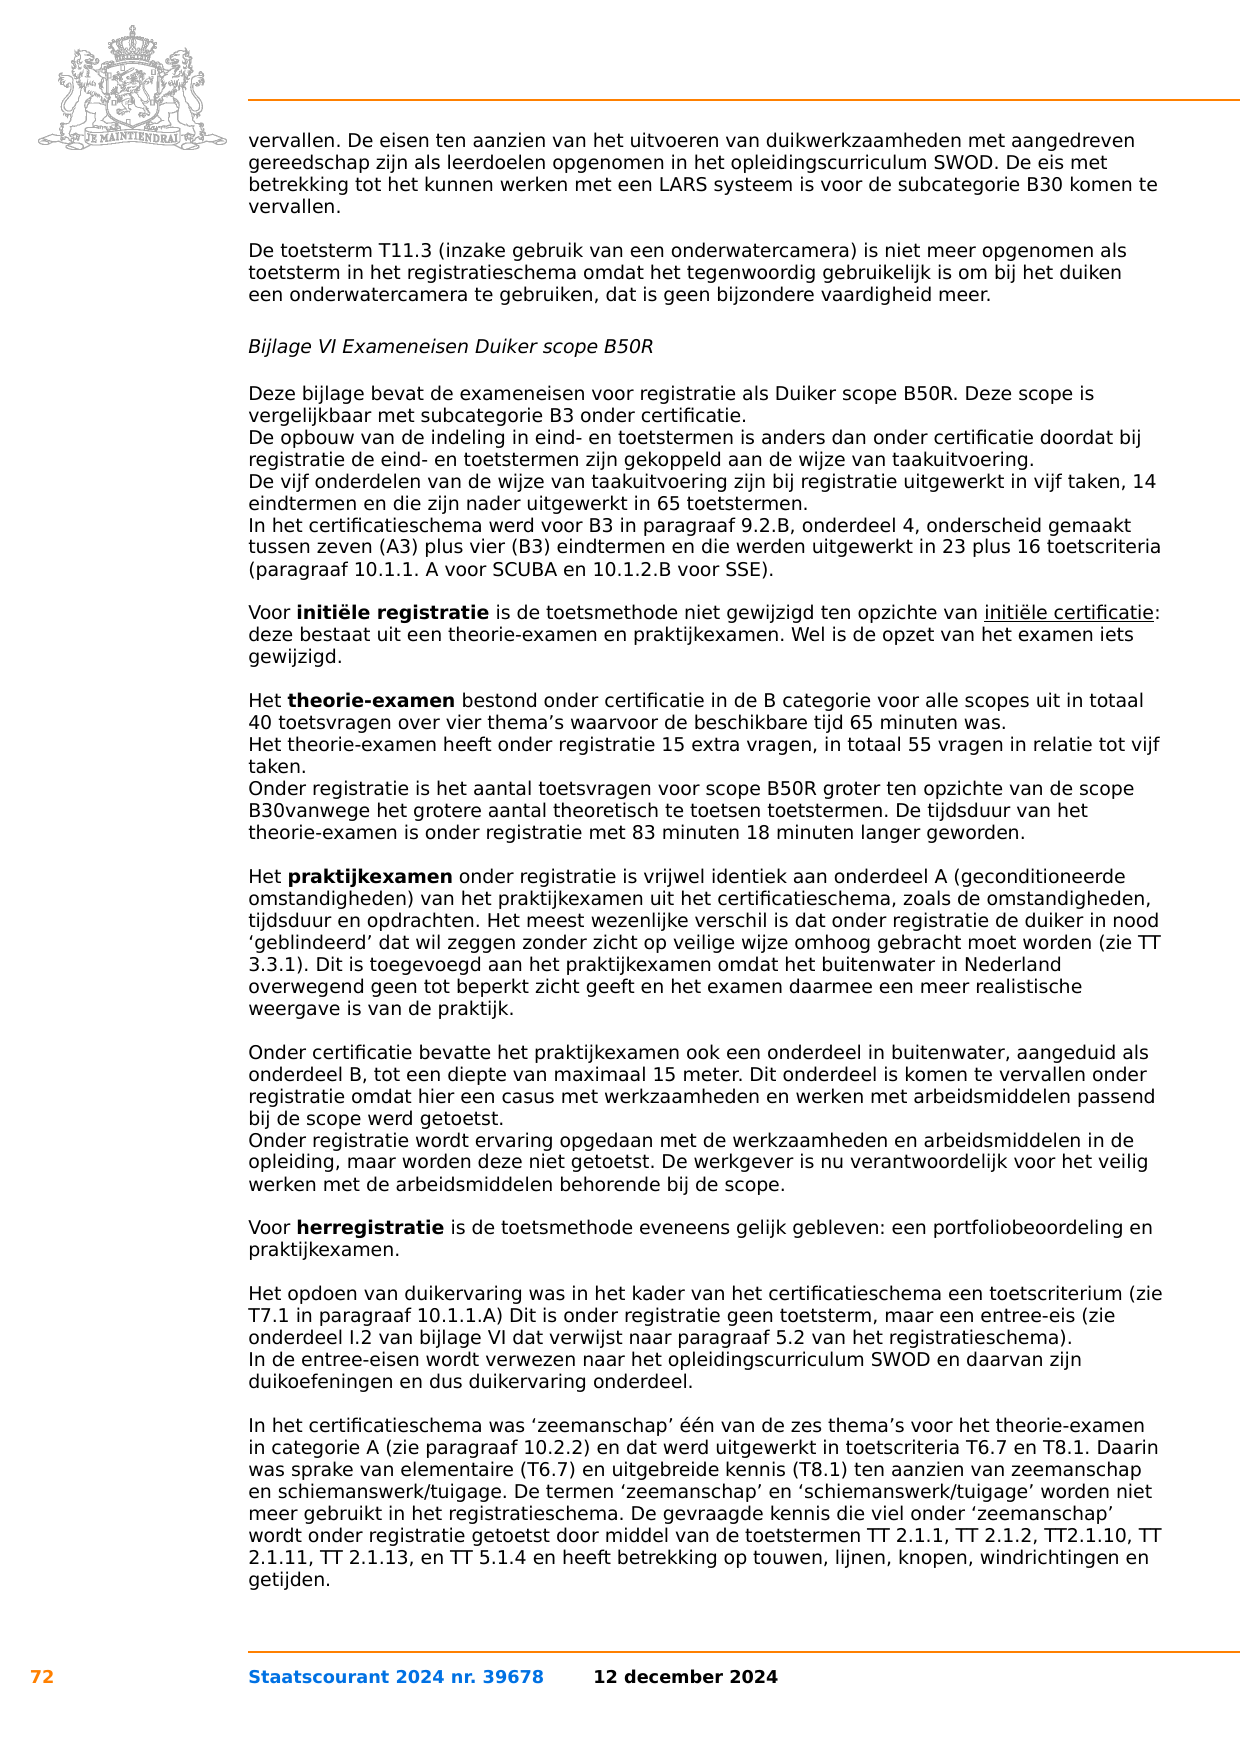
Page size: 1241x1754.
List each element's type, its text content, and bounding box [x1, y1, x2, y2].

text Onder registratie wordt ervaring opgedaan met de werkzaamheden en arbeidsmiddelen in de opleiding, maar worden deze niet getoetst. De werkgever is nu verantwoordelijk voor het veilig werken met de arbeidsmiddelen behorende bij de scope. [248, 1129, 1163, 1195]
text Het praktijkexamen onder registratie is vrijwel identiek aan onderdeel A (geconditioneerde omstandigheden) van het praktijkexamen uit het certificatieschema, zoals de omstandigheden, tijdsduur en opdrachten. Het meest wezenlijke verschil is dat onder registratie de duiker in nood ‘geblindeerd’ dat wil zeggen zonder zicht op veilige wijze omhoog gebracht moet worden (zie TT 3.3.1). Dit is toegevoegd aan het praktijkexamen omdat het buitenwater in Nederland overwegend geen tot beperkt zicht geeft en het examen daarmee een meer realistische weergave is van de praktijk. [248, 866, 1163, 1020]
text Onder certificatie bevatte het praktijkexamen ook een onderdeel in buitenwater, aangeduid als onderdeel B, tot een diepte van maximaal 15 meter. Dit onderdeel is komen te vervallen onder registratie omdat hier een casus met werkzaamheden en werken met arbeidsmiddelen passend bij de scope werd getoetst. [248, 1042, 1163, 1129]
text De toetsterm T11.3 (inzake gebruik van een onderwatercamera) is niet meer opgenomen als toetsterm in het registratieschema omdat het tegenwoordig gebruikelijk is om bij het duiken een onderwatercamera te gebruiken, dat is geen bijzondere vaardigheid meer. [248, 240, 1163, 306]
text Het opdoen van duikervaring was in het kader van het certificatieschema een toetscriterium (zie T7.1 in paragraaf 10.1.1.A) Dit is onder registratie geen toetsterm, maar een entree-eis (zie onderdeel I.2 van bijlage VI dat verwijst naar paragraaf 5.2 van het registratieschema). [248, 1283, 1163, 1349]
text Voor herregistratie is de toetsmethode eveneens gelijk gebleven: een portfoliobeoordeling en praktijkexamen. [248, 1217, 1163, 1261]
text vervallen. De eisen ten aanzien van het uitvoeren van duikwerkzaamheden met aangedreven gereedschap zijn als leerdoelen opgenomen in het opleidingscurriculum SWOD. De eis met betrekking tot het kunnen werken met een LARS systeem is voor de subcategorie B30 komen te vervallen. [248, 130, 1163, 218]
text In het certificatieschema werd voor B3 in paragraaf 9.2.B, onderdeel 4, onderscheid gemaakt tussen zeven (A3) plus vier (B3) eindtermen en die werden uitgewerkt in 23 plus 16 toetscriteria (paragraaf 10.1.1. A voor SCUBA en 10.1.2.B voor SSE). [248, 514, 1163, 580]
text Voor initiële registratie is de toetsmethode niet gewijzigd ten opzichte van initiële certificatie: deze bestaat uit een theorie-examen en praktijkexamen. Wel is de opzet van het examen iets gewijzigd. [248, 602, 1163, 668]
text De vijf onderdelen van de wijze van taakuitvoering zijn bij registratie uitgewerkt in vijf taken, 14 eindtermen en die zijn nader uitgewerkt in 65 toetstermen. [248, 471, 1163, 514]
text Het theorie-examen bestond onder certificatie in de B categorie voor alle scopes uit in totaal 40 toetsvragen over vier thema’s waarvoor de beschikbare tijd 65 minuten was. [248, 690, 1163, 734]
text In het certificatieschema was ‘zeemanschap’ één van de zes thema’s voor het theorie-examen in categorie A (zie paragraaf 10.2.2) en dat werd uitgewerkt in toetscriteria T6.7 en T8.1. Daarin was sprake van elementaire (T6.7) en uitgebreide kennis (T8.1) ten aanzien van zeemanschap en schiemanswerk/tuigage. De termen ‘zeemanschap’ en ‘schiemanswerk/tuigage’ worden niet meer gebruikt in het registratieschema. De gevraagde kennis die viel onder ‘zeemanschap’ wordt onder registratie getoetst door middel van de toetstermen TT 2.1.1, TT 2.1.2, TT2.1.10, TT 2.1.11, TT 2.1.13, en TT 5.1.4 en heeft betrekking op touwen, lijnen, knopen, windrichtingen en getijden. [248, 1415, 1163, 1591]
text In de entree-eisen wordt verwezen naar het opleidingscurriculum SWOD en daarvan zijn duikoefeningen en dus duikervaring onderdeel. [248, 1349, 1163, 1393]
text Het theorie-examen heeft onder registratie 15 extra vragen, in totaal 55 vragen in relatie tot vijf taken. [248, 734, 1163, 778]
subtitle Bijlage VI Exameneisen Duiker scope B50R [248, 336, 1163, 358]
text Onder registratie is het aantal toetsvragen voor scope B50R groter ten opzichte van de scope B30vanwege het grotere aantal theoretisch te toetsen toetstermen. De tijdsduur van het theorie-examen is onder registratie met 83 minuten 18 minuten langer geworden. [248, 778, 1163, 844]
text Deze bijlage bevat de exameneisen voor registratie als Duiker scope B50R. Deze scope is vergelijkbaar met subcategorie B3 onder certificatie. [248, 383, 1163, 427]
picture [38, 25, 227, 150]
text De opbouw van de indeling in eind- en toetstermen is anders dan onder certificatie doordat bij registratie de eind- en toetstermen zijn gekoppeld aan de wijze van taakuitvoering. [248, 427, 1163, 471]
